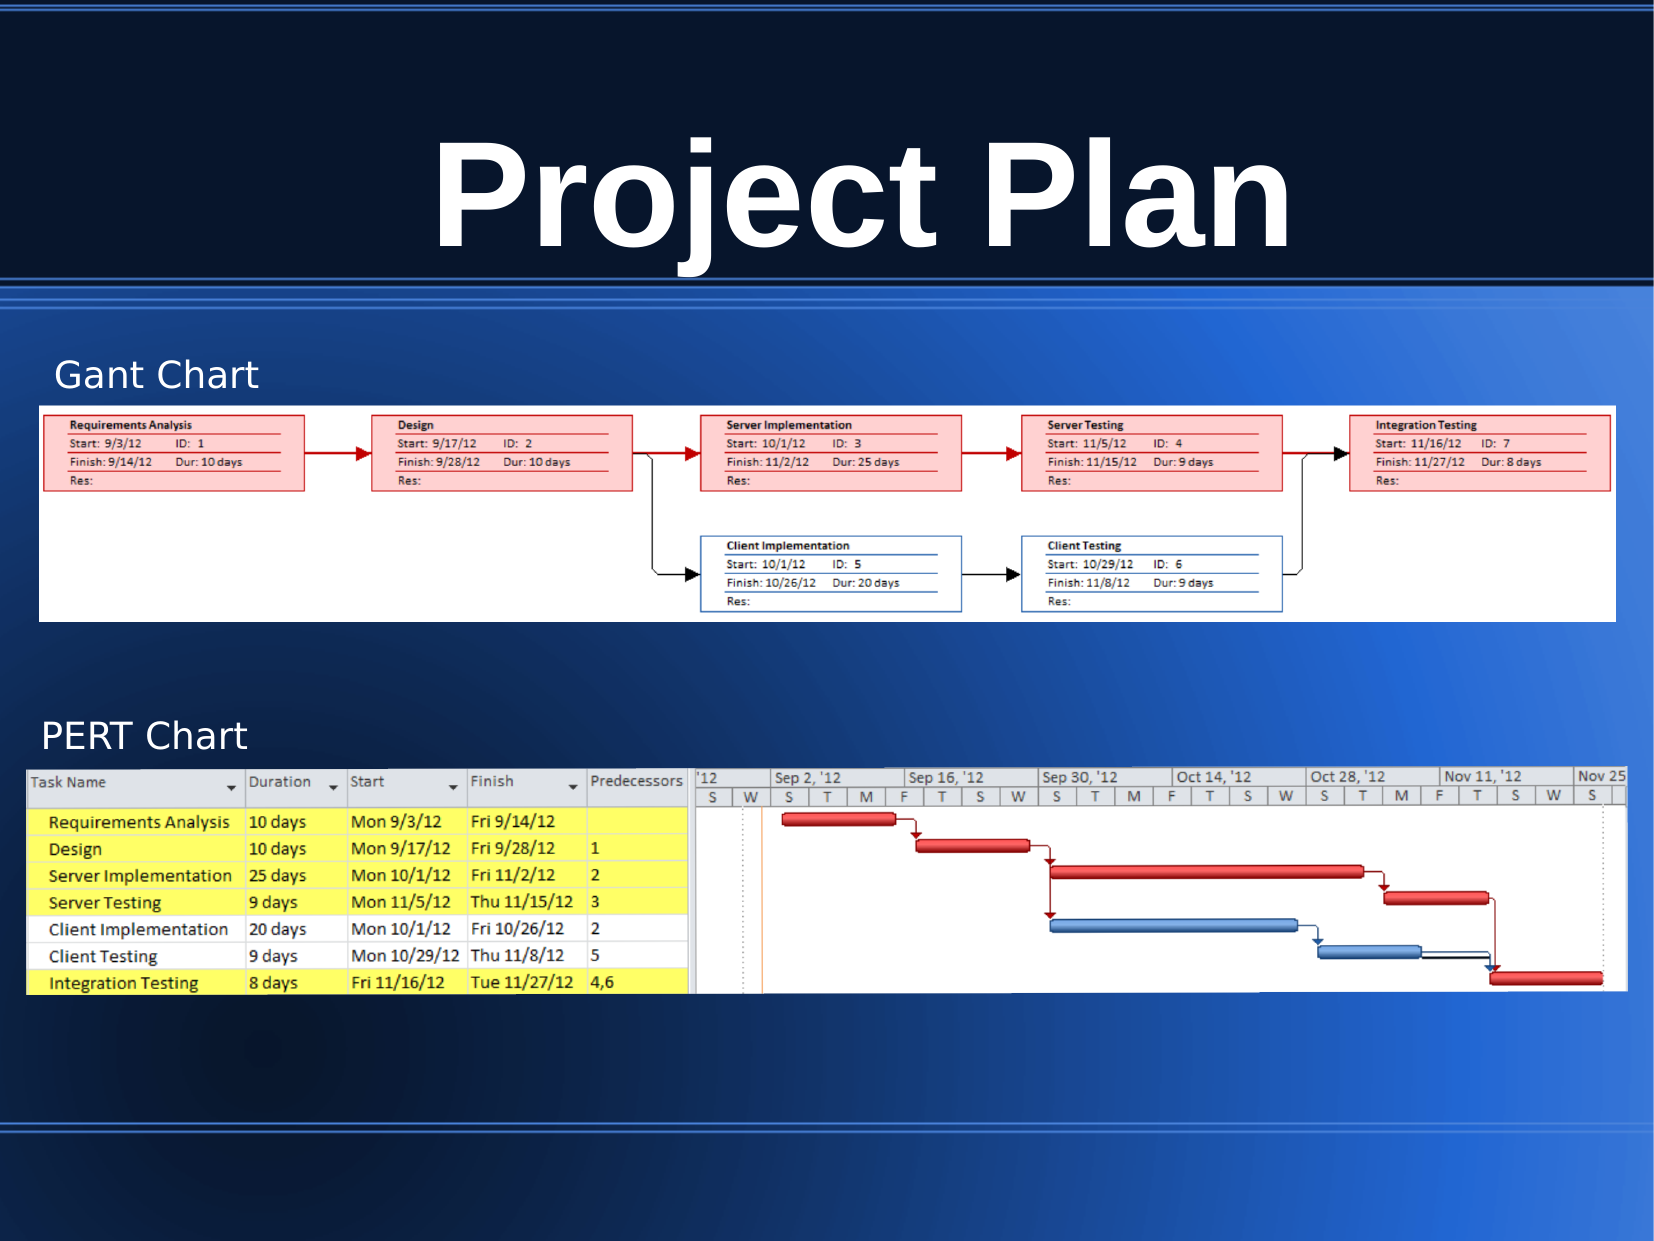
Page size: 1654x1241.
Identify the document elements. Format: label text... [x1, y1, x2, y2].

text_box PERT Chart [25, 707, 264, 766]
picture [0, 0, 1654, 1241]
text_box Gant Chart [39, 346, 275, 406]
title Project Plan [82, 49, 1571, 257]
